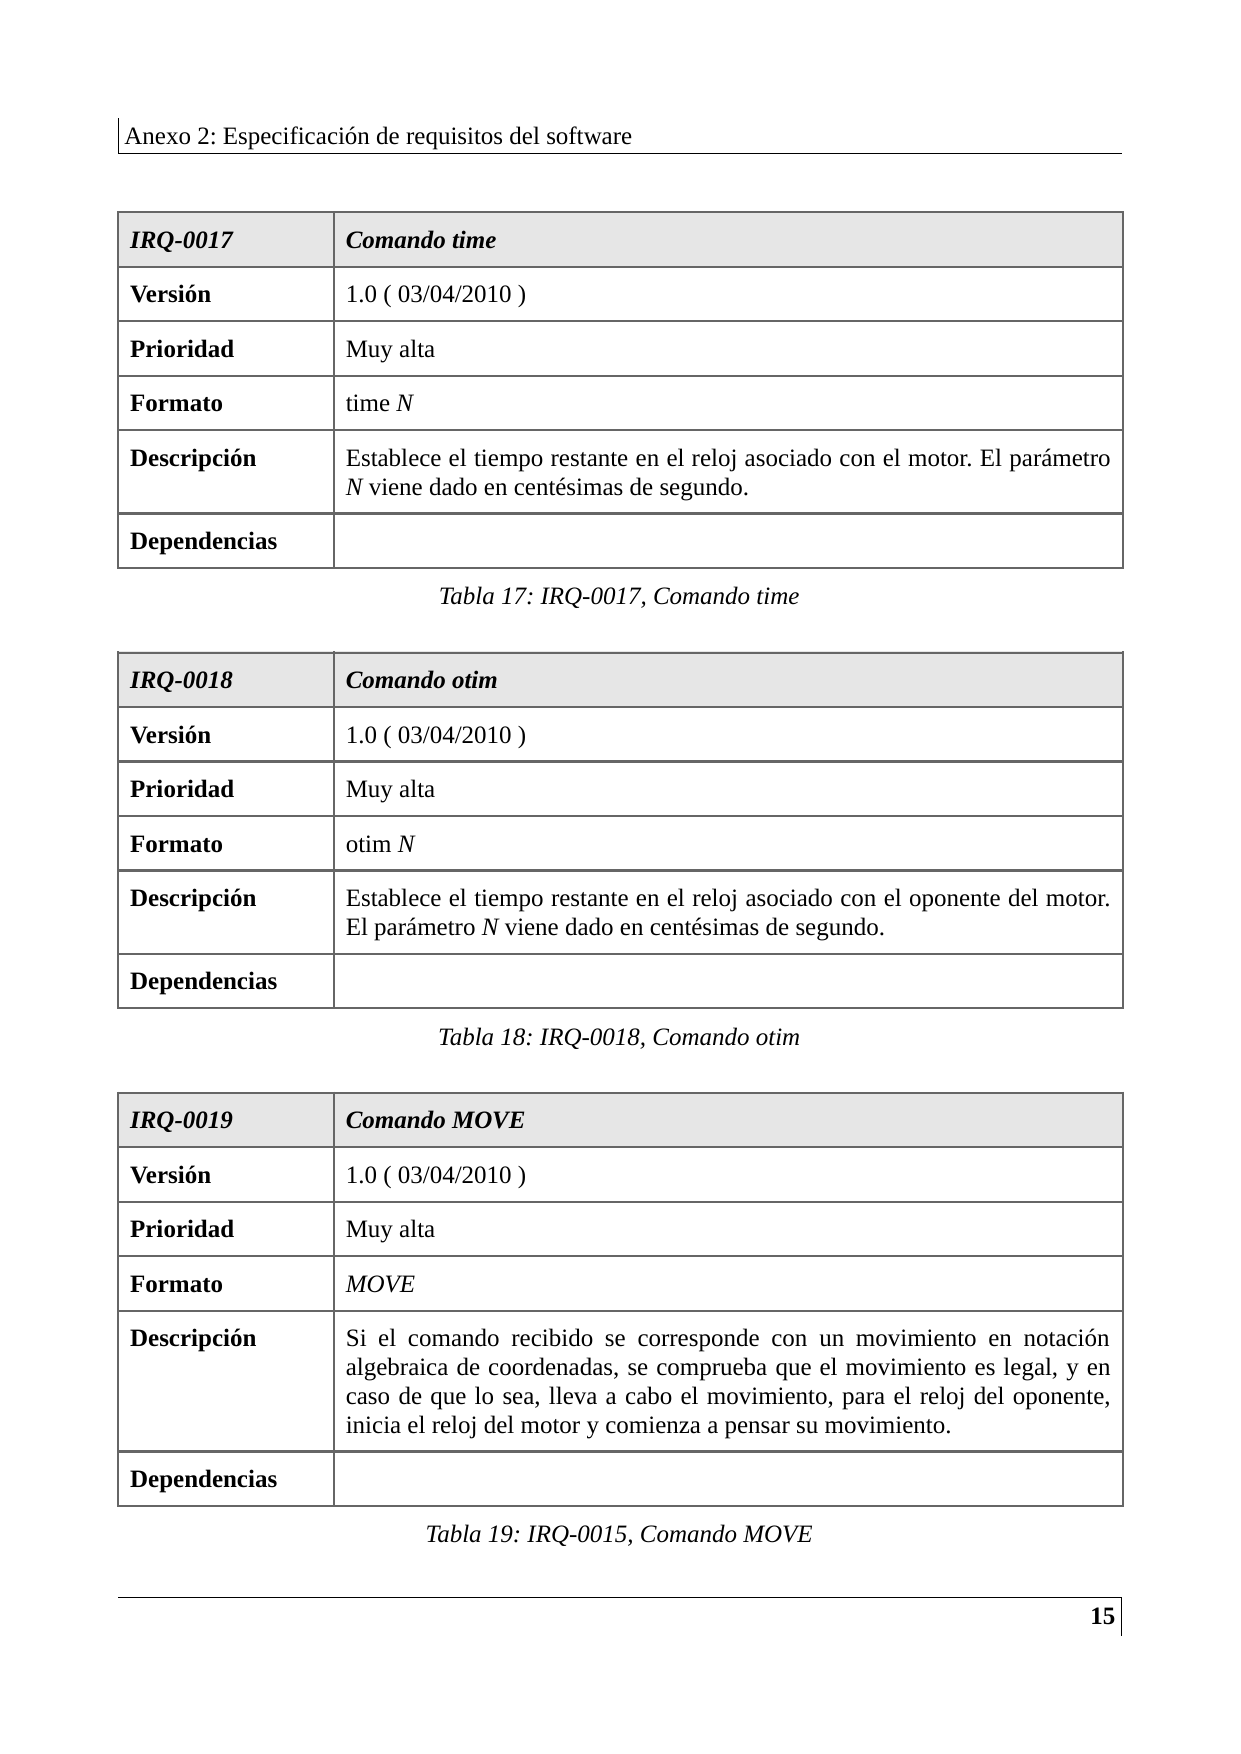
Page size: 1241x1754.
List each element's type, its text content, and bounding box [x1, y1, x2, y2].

table_cell time N [335, 377, 1122, 429]
text Tabla 18: IRQ-0018, Comando otim [118, 1022, 1122, 1050]
table_header Comando MOVE [335, 1094, 1122, 1146]
table_cell Prioridad [119, 1203, 333, 1255]
table_cell Formato [119, 817, 333, 869]
table_header IRQ-0017 [119, 213, 333, 266]
table_cell 1.0 ( 03/04/2010 ) [335, 268, 1122, 320]
table_cell otim N [335, 817, 1122, 869]
table_cell Formato [119, 1257, 333, 1309]
text Tabla 19: IRQ-0015, Comando MOVE [118, 1519, 1122, 1548]
table_cell Si el comando recibido se corresponde con un movimiento en notación algebraica de coordenadas, se comprueba que el movimiento es legal, y en caso de que lo sea, lleva a cabo el movimiento, para el reloj del oponente, inicia el reloj del motor y comienza a pensar su movimiento. [335, 1312, 1122, 1450]
table_cell Formato [119, 377, 333, 429]
table_cell Versión [119, 708, 333, 760]
table_cell Versión [119, 268, 333, 320]
table_header IRQ-0018 [119, 654, 333, 706]
table_header Comando time [335, 213, 1122, 266]
table_cell 1.0 ( 03/04/2010 ) [335, 708, 1122, 760]
table_cell MOVE [335, 1257, 1122, 1309]
table_header Comando otim [335, 654, 1122, 706]
table_cell 1.0 ( 03/04/2010 ) [335, 1148, 1122, 1201]
table_cell [335, 955, 1122, 1007]
table_header IRQ-0019 [119, 1094, 333, 1146]
table_cell Muy alta [335, 1203, 1122, 1255]
table_cell Descripción [119, 1312, 333, 1450]
table_cell Dependencias [119, 955, 333, 1007]
table_cell Versión [119, 1148, 333, 1201]
table_cell [335, 1453, 1122, 1505]
table_cell Descripción [119, 431, 333, 512]
table_cell Descripción [119, 872, 333, 952]
table_cell Dependencias [119, 1453, 333, 1505]
table_cell Establece el tiempo restante en el reloj asociado con el oponente del motor. El parámetro N viene dado en centésimas de segundo. [335, 872, 1122, 952]
table_cell Muy alta [335, 763, 1122, 815]
table_cell Prioridad [119, 322, 333, 374]
text Tabla 17: IRQ-0017, Comando time [118, 581, 1122, 610]
table_cell Muy alta [335, 322, 1122, 374]
table_cell Prioridad [119, 763, 333, 815]
table_cell Dependencias [119, 515, 333, 567]
table_cell Establece el tiempo restante en el reloj asociado con el motor. El parámetro N viene dado en centésimas de segundo. [335, 431, 1122, 512]
table_cell [335, 515, 1122, 567]
